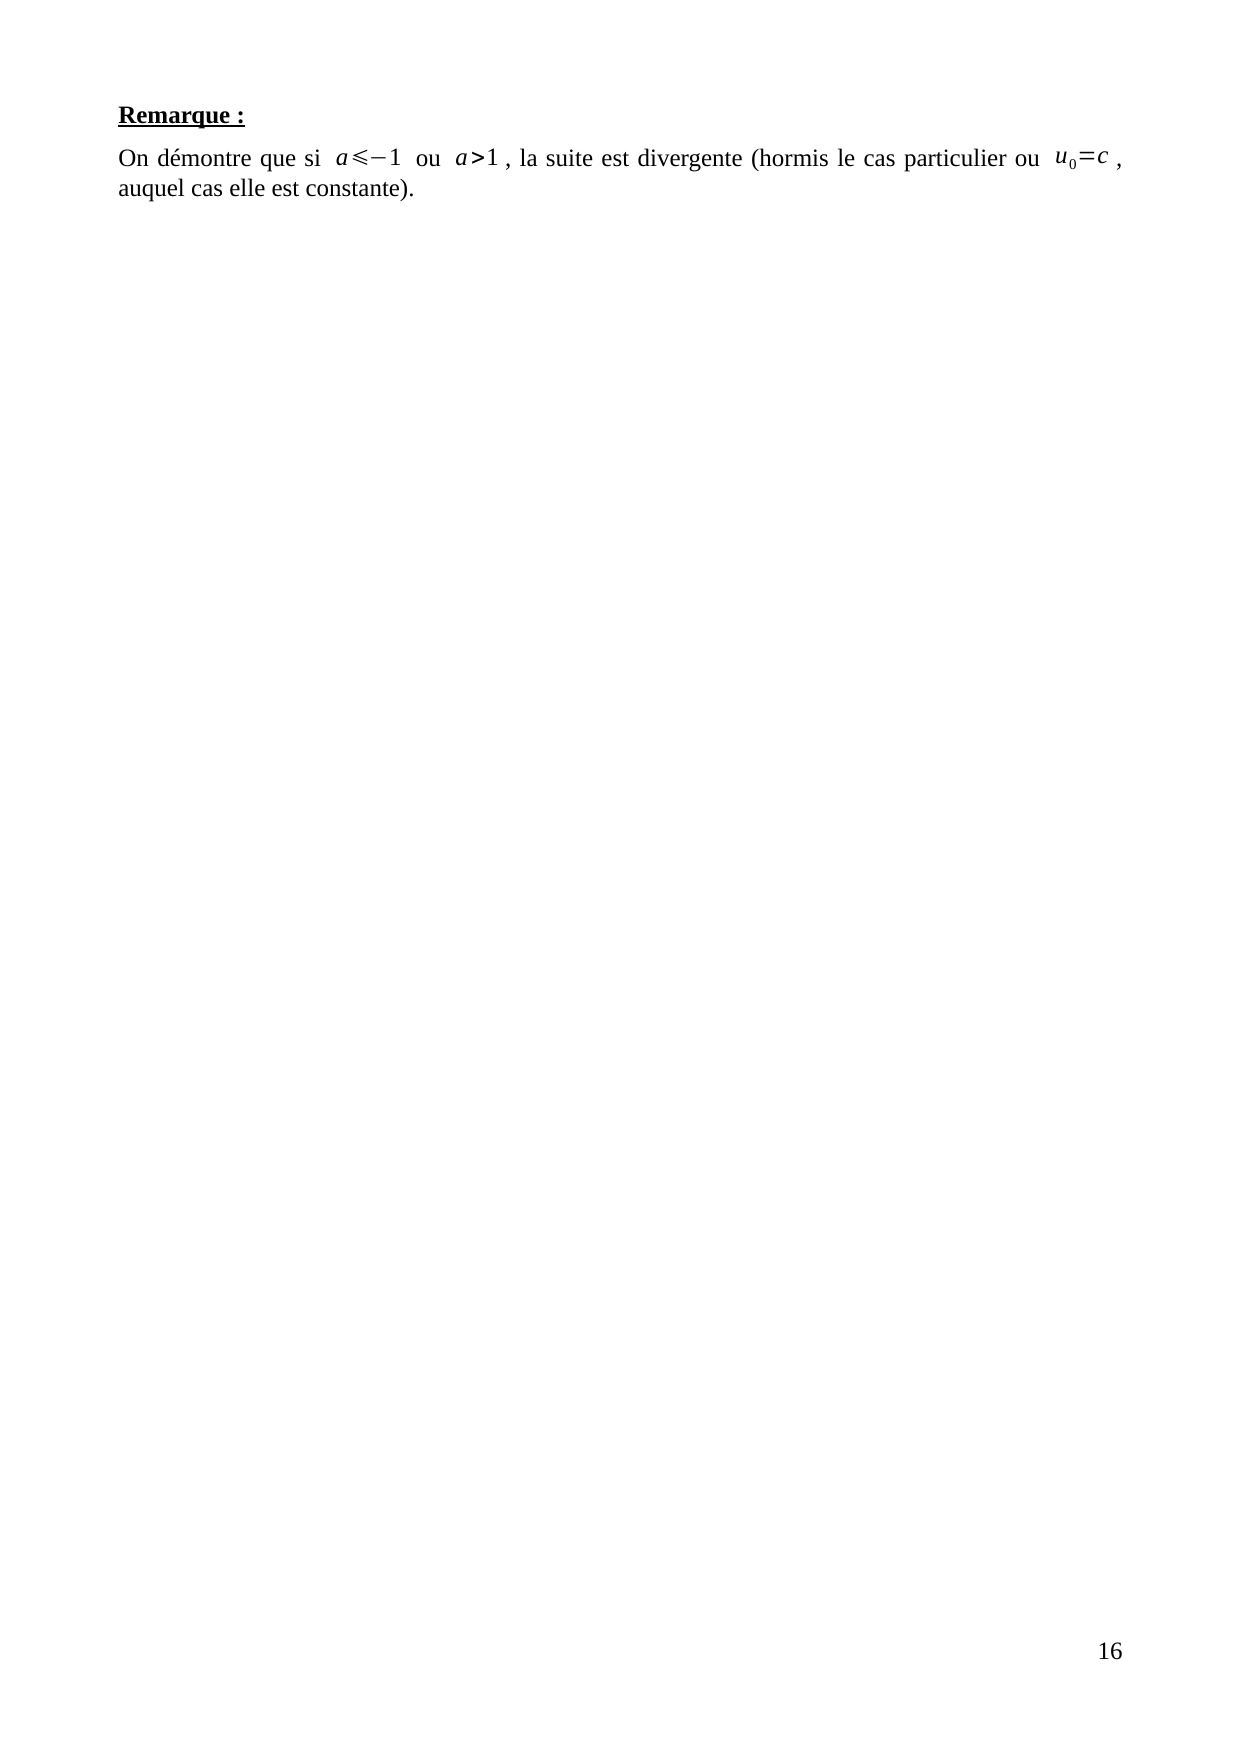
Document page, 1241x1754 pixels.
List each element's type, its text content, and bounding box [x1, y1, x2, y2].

text Remarque : [118, 100, 1122, 129]
text On démontre que si ou , la suite est divergente (hormis le cas particulier ou , auquel cas elle est constante). [118, 142, 1122, 202]
